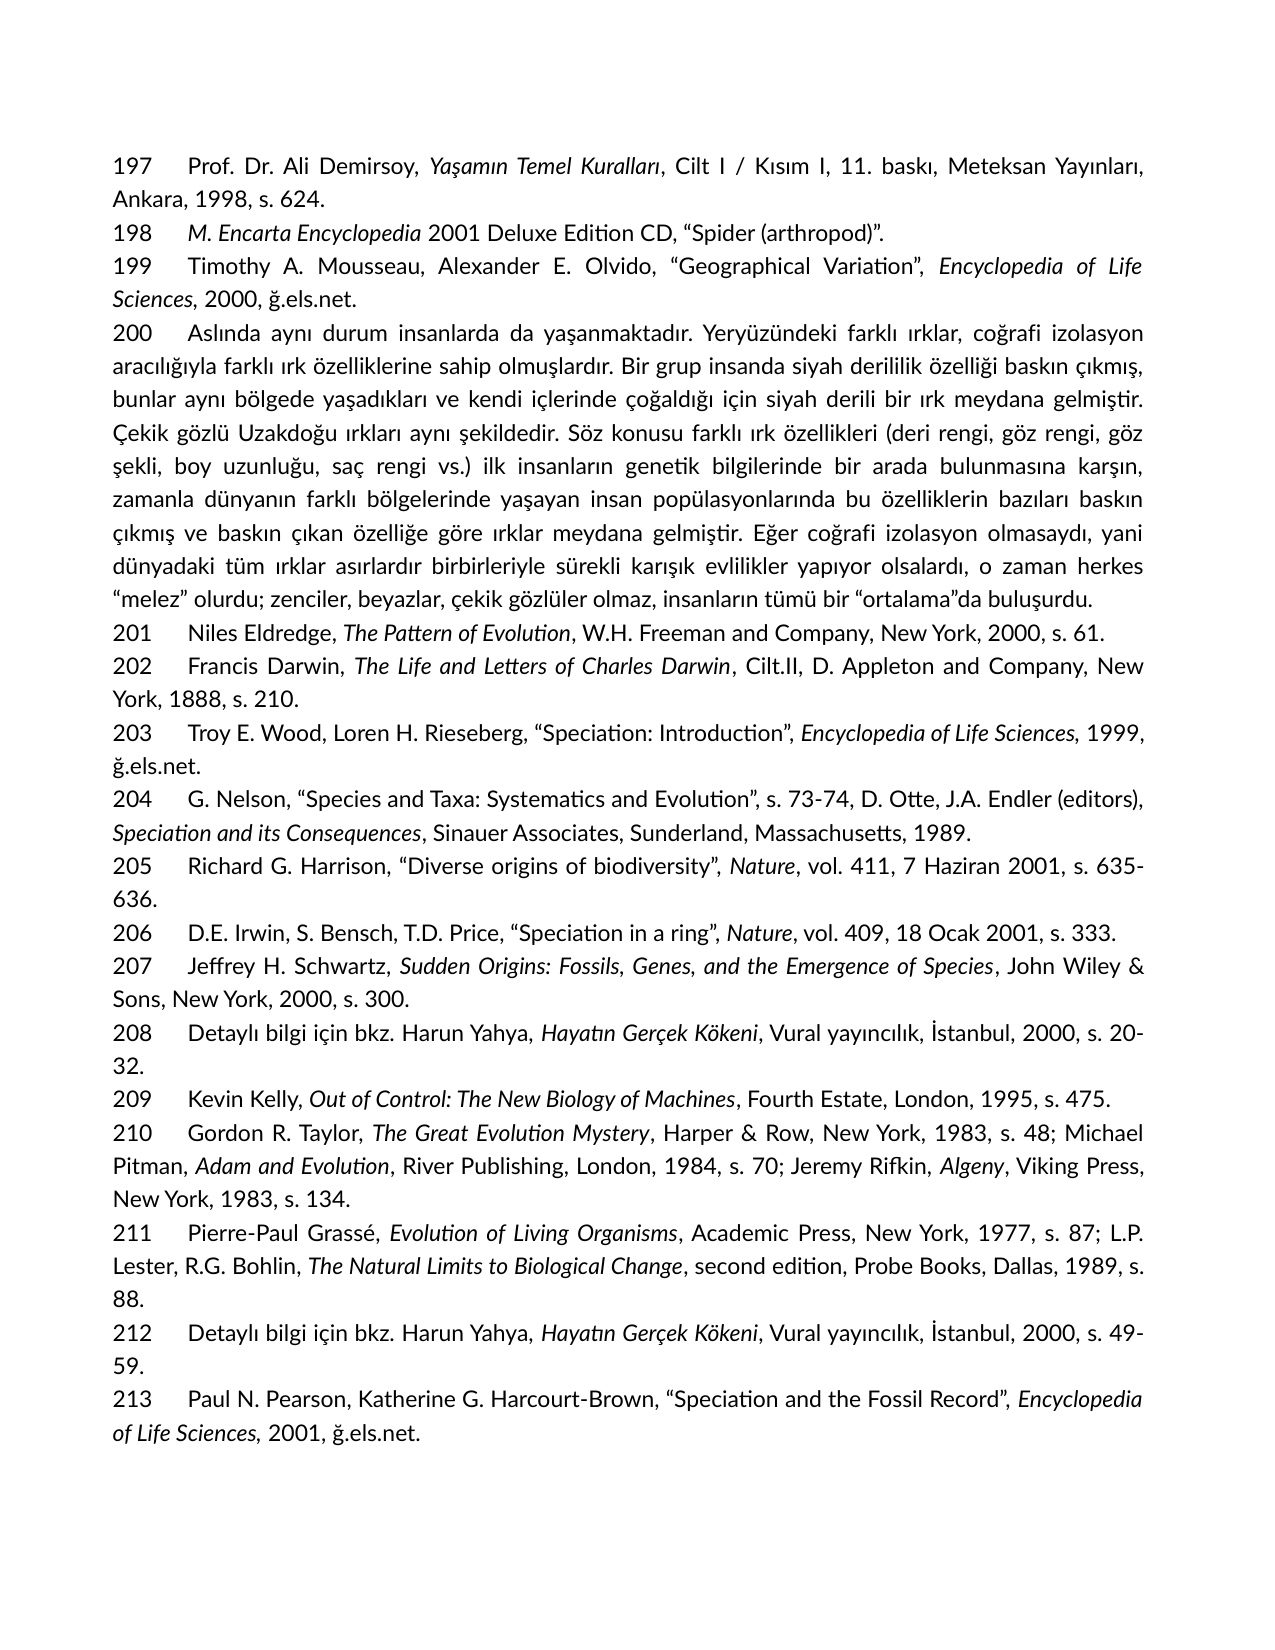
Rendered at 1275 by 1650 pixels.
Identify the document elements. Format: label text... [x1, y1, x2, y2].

text 212 Detaylı bilgi için bkz. Harun Yahya, Hayatın Gerçek Kökeni, Vural yayıncılık, İstanbul, 2000, s. 49-59. [112, 1314, 1145, 1381]
text 207 Jeffrey H. Schwartz, Sudden Origins: Fossils, Genes, and the Emergence of Species, John Wiley & Sons, New York, 2000, s. 300. [112, 948, 1145, 1014]
text 206 D.E. Irwin, S. Bensch, T.D. Price, “Speciation in a ring”, Nature, vol. 409, 18 Ocak 2001, s. 333. [112, 914, 1145, 948]
text 204 G. Nelson, “Species and Taxa: Systematics and Evolution”, s. 73-74, D. Otte, J.A. Endler (editors), Speciation and its Consequences, Sinauer Associates, Sunderland, Massachusetts, 1989. [112, 781, 1145, 848]
text 200 Aslında aynı durum insanlarda da yaşanmaktadır. Yeryüzündeki farklı ırklar, coğrafi izolasyon aracılığıyla farklı ırk özelliklerine sahip olmuşlardır. Bir grup insanda siyah derililik özelliği baskın çıkmış, bunlar aynı bölgede yaşadıkları ve kendi içlerinde çoğaldığı için siyah derili bir ırk meydana gelmiştir. Çekik gözlü Uzakdoğu ırkları aynı şekildedir. Söz konusu farklı ırk özellikleri (deri rengi, göz rengi, göz şekli, boy uzunluğu, saç rengi vs.) ilk insanların genetik bilgilerinde bir arada bulunmasına karşın, zamanla dünyanın farklı bölgelerinde yaşayan insan popülasyonlarında bu özelliklerin bazıları baskın çıkmış ve baskın çıkan özelliğe göre ırklar meydana gelmiştir. Eğer coğrafi izolasyon olmasaydı, yani dünyadaki tüm ırklar asırlardır birbirleriyle sürekli karışık evlilikler yapıyor olsalardı, o zaman herkes “melez” olurdu; zenciler, beyazlar, çekik gözlüler olmaz, insanların tümü bir “ortalama”da buluşurdu. [112, 314, 1145, 614]
text 205 Richard G. Harrison, “Diverse origins of biodiversity”, Nature, vol. 411, 7 Haziran 2001, s. 635-636. [112, 848, 1145, 914]
text 202 Francis Darwin, The Life and Letters of Charles Darwin, Cilt.II, D. Appleton and Company, New York, 1888, s. 210. [112, 648, 1145, 714]
text 201 Niles Eldredge, The Pattern of Evolution, W.H. Freeman and Company, New York, 2000, s. 61. [112, 614, 1145, 648]
text 203 Troy E. Wood, Loren H. Rieseberg, “Speciation: Introduction”, Encyclopedia of Life Sciences, 1999, ğ.els.net. [112, 714, 1145, 781]
text 210 Gordon R. Taylor, The Great Evolution Mystery, Harper & Row, New York, 1983, s. 48; Michael Pitman, Adam and Evolution, River Publishing, London, 1984, s. 70; Jeremy Rifkin, Algeny, Viking Press, New York, 1983, s. 134. [112, 1114, 1145, 1214]
text 197 Prof. Dr. Ali Demirsoy, Yaşamın Temel Kuralları, Cilt I / Kısım I, 11. baskı, Meteksan Yayınları, Ankara, 1998, s. 624. [112, 148, 1145, 214]
text 208 Detaylı bilgi için bkz. Harun Yahya, Hayatın Gerçek Kökeni, Vural yayıncılık, İstanbul, 2000, s. 20-32. [112, 1014, 1145, 1081]
text 211 Pierre-Paul Grassé, Evolution of Living Organisms, Academic Press, New York, 1977, s. 87; L.P. Lester, R.G. Bohlin, The Natural Limits to Biological Change, second edition, Probe Books, Dallas, 1989, s. 88. [112, 1214, 1145, 1314]
text 198 M. Encarta Encyclopedia 2001 Deluxe Edition CD, “Spider (arthropod)”. [112, 214, 1145, 248]
text 209 Kevin Kelly, Out of Control: The New Biology of Machines, Fourth Estate, London, 1995, s. 475. [112, 1081, 1145, 1114]
text 213 Paul N. Pearson, Katherine G. Harcourt-Brown, “Speciation and the Fossil Record”, Encyclopedia of Life Sciences, 2001, ğ.els.net. [112, 1381, 1145, 1448]
text 199 Timothy A. Mousseau, Alexander E. Olvido, “Geographical Variation”, Encyclopedia of Life Sciences, 2000, ğ.els.net. [112, 248, 1145, 314]
